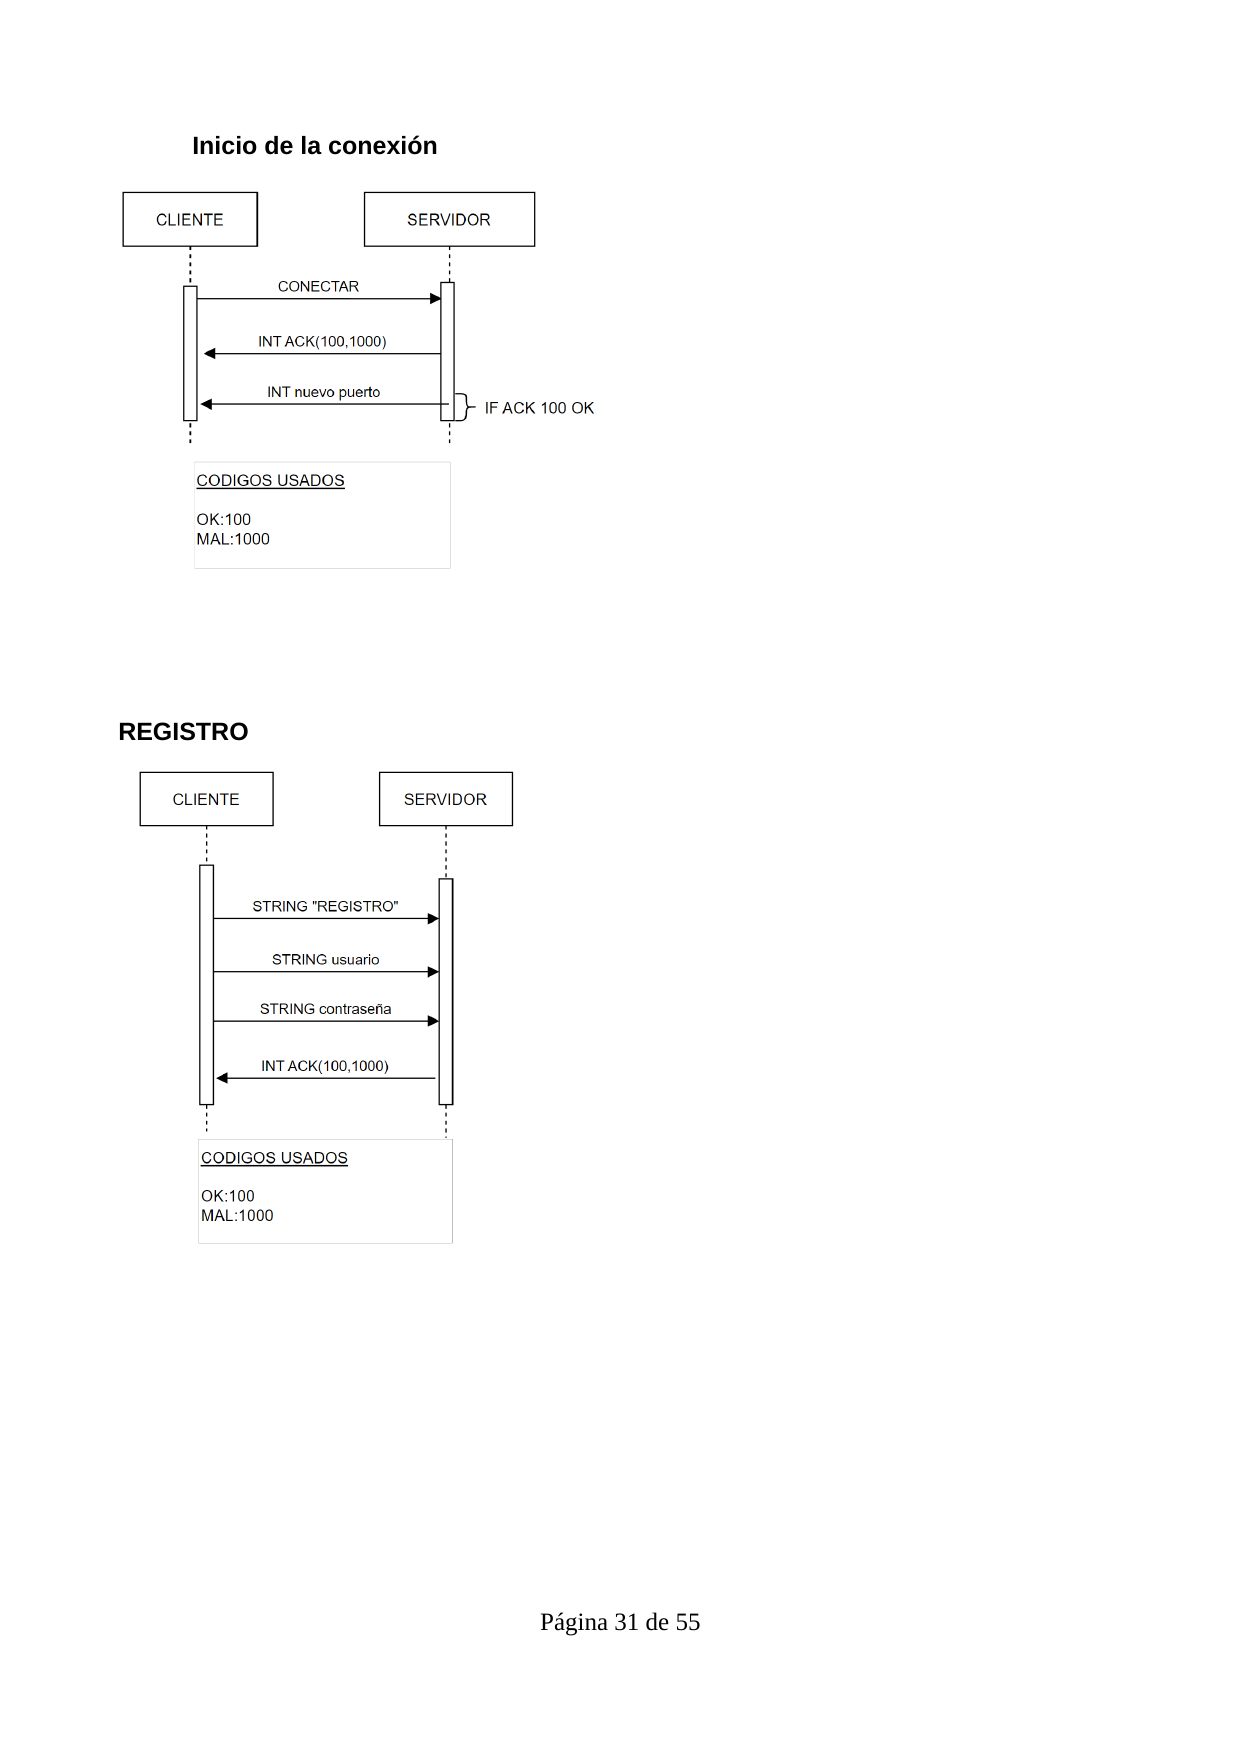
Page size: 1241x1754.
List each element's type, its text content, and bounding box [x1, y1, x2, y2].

subtitle Inicio de la conexión [118, 131, 1122, 159]
picture [115, 188, 608, 574]
subtitle REGISTRO [118, 717, 1122, 745]
picture [136, 768, 529, 1250]
